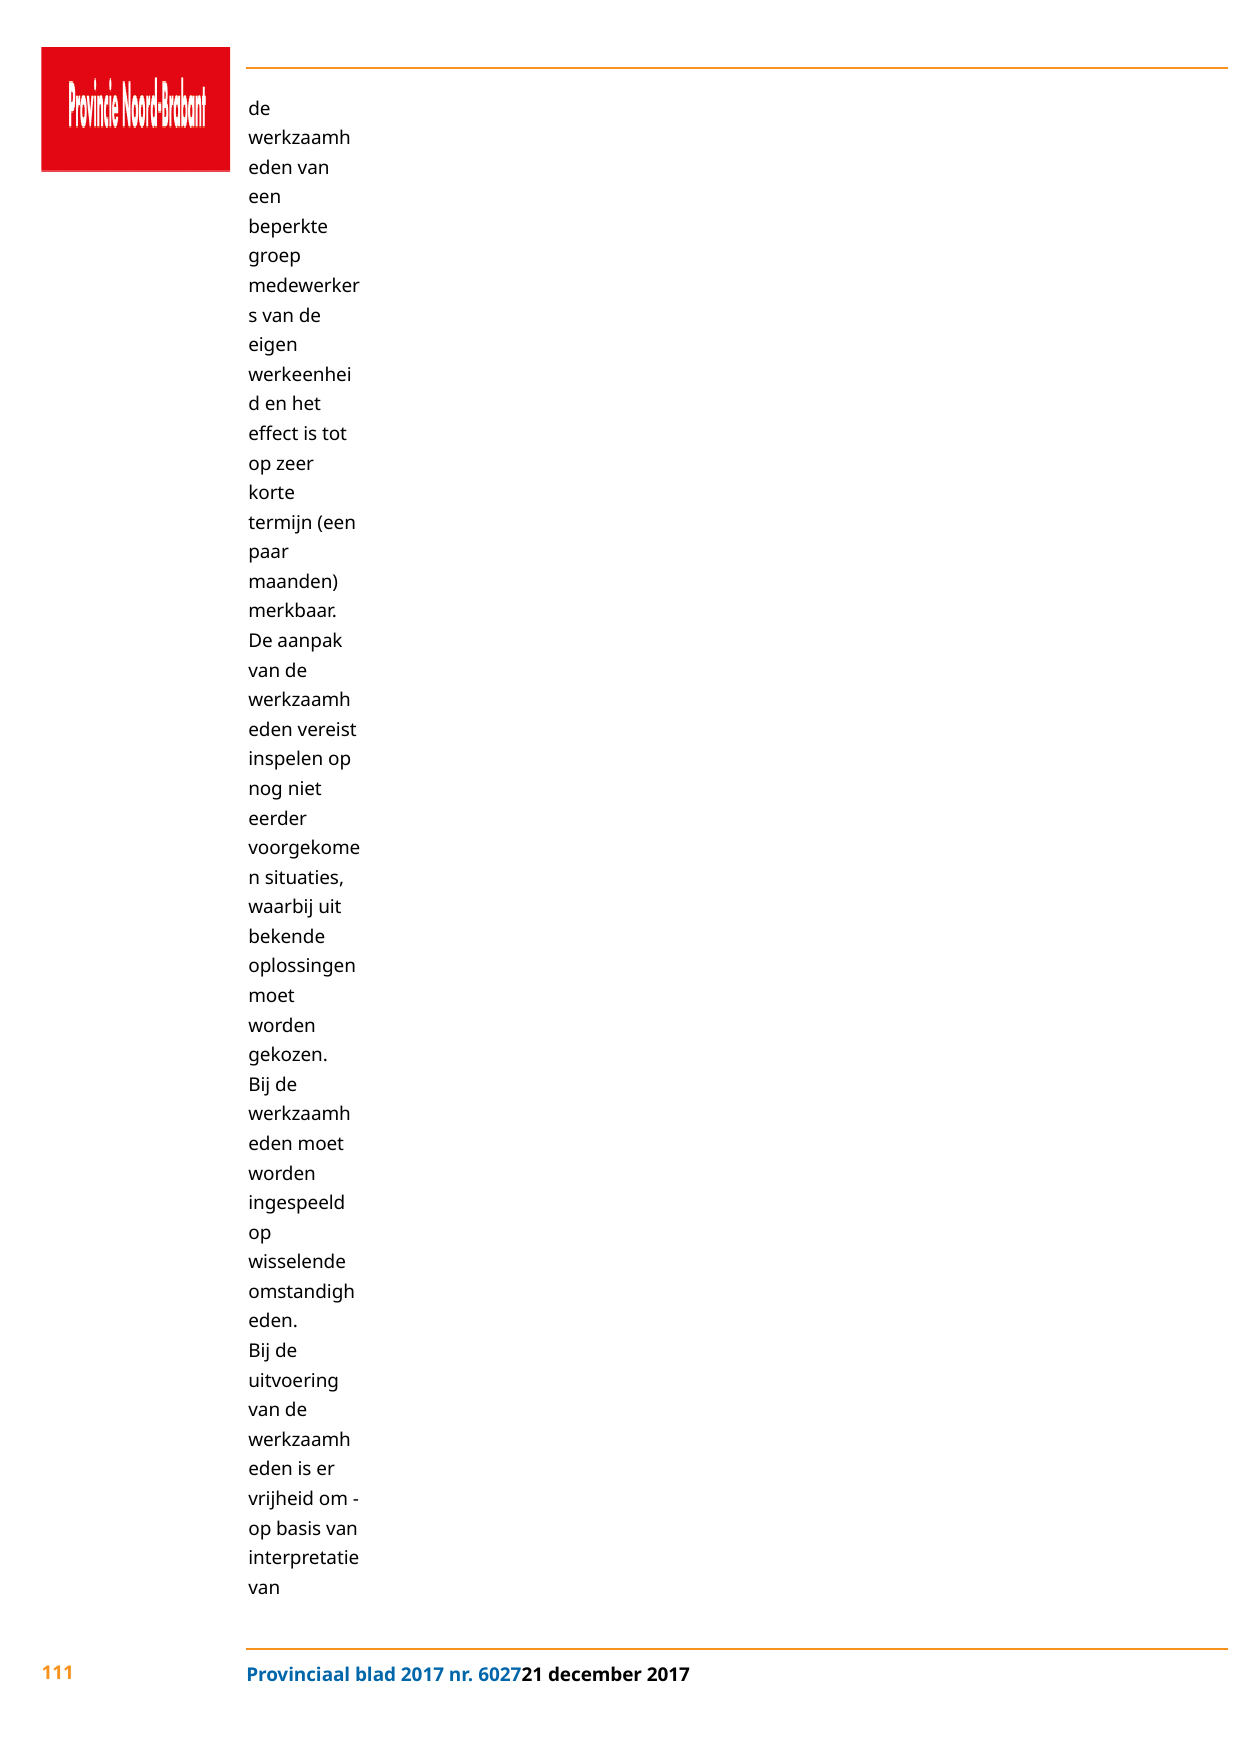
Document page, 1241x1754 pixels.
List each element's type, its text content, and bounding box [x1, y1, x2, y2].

table_cell de werkzaamheden van een beperkte groep medewerkers van de eigen werkeenheid en het effect is tot op zeer korte termijn (een paar maanden) merkbaar. De aanpak van de werkzaamheden vereist inspelen op nog niet eerder voorgekomen situaties, waarbij uit bekende oplossingen moet worden gekozen. Bij de werkzaamheden moet worden ingespeeld op wisselende omstandigheden. Bij de uitvoering van de werkzaamheden is er vrijheid om - op basis van interpretatie van [248, 95, 361, 1600]
table_cell [700, 95, 813, 1600]
picture [41, 47, 231, 172]
table_cell [813, 95, 926, 1600]
table_cell [361, 95, 474, 1600]
table_cell [926, 95, 1038, 1600]
table_cell [474, 95, 587, 1600]
table_cell [1039, 95, 1152, 1600]
table_cell [587, 95, 700, 1600]
